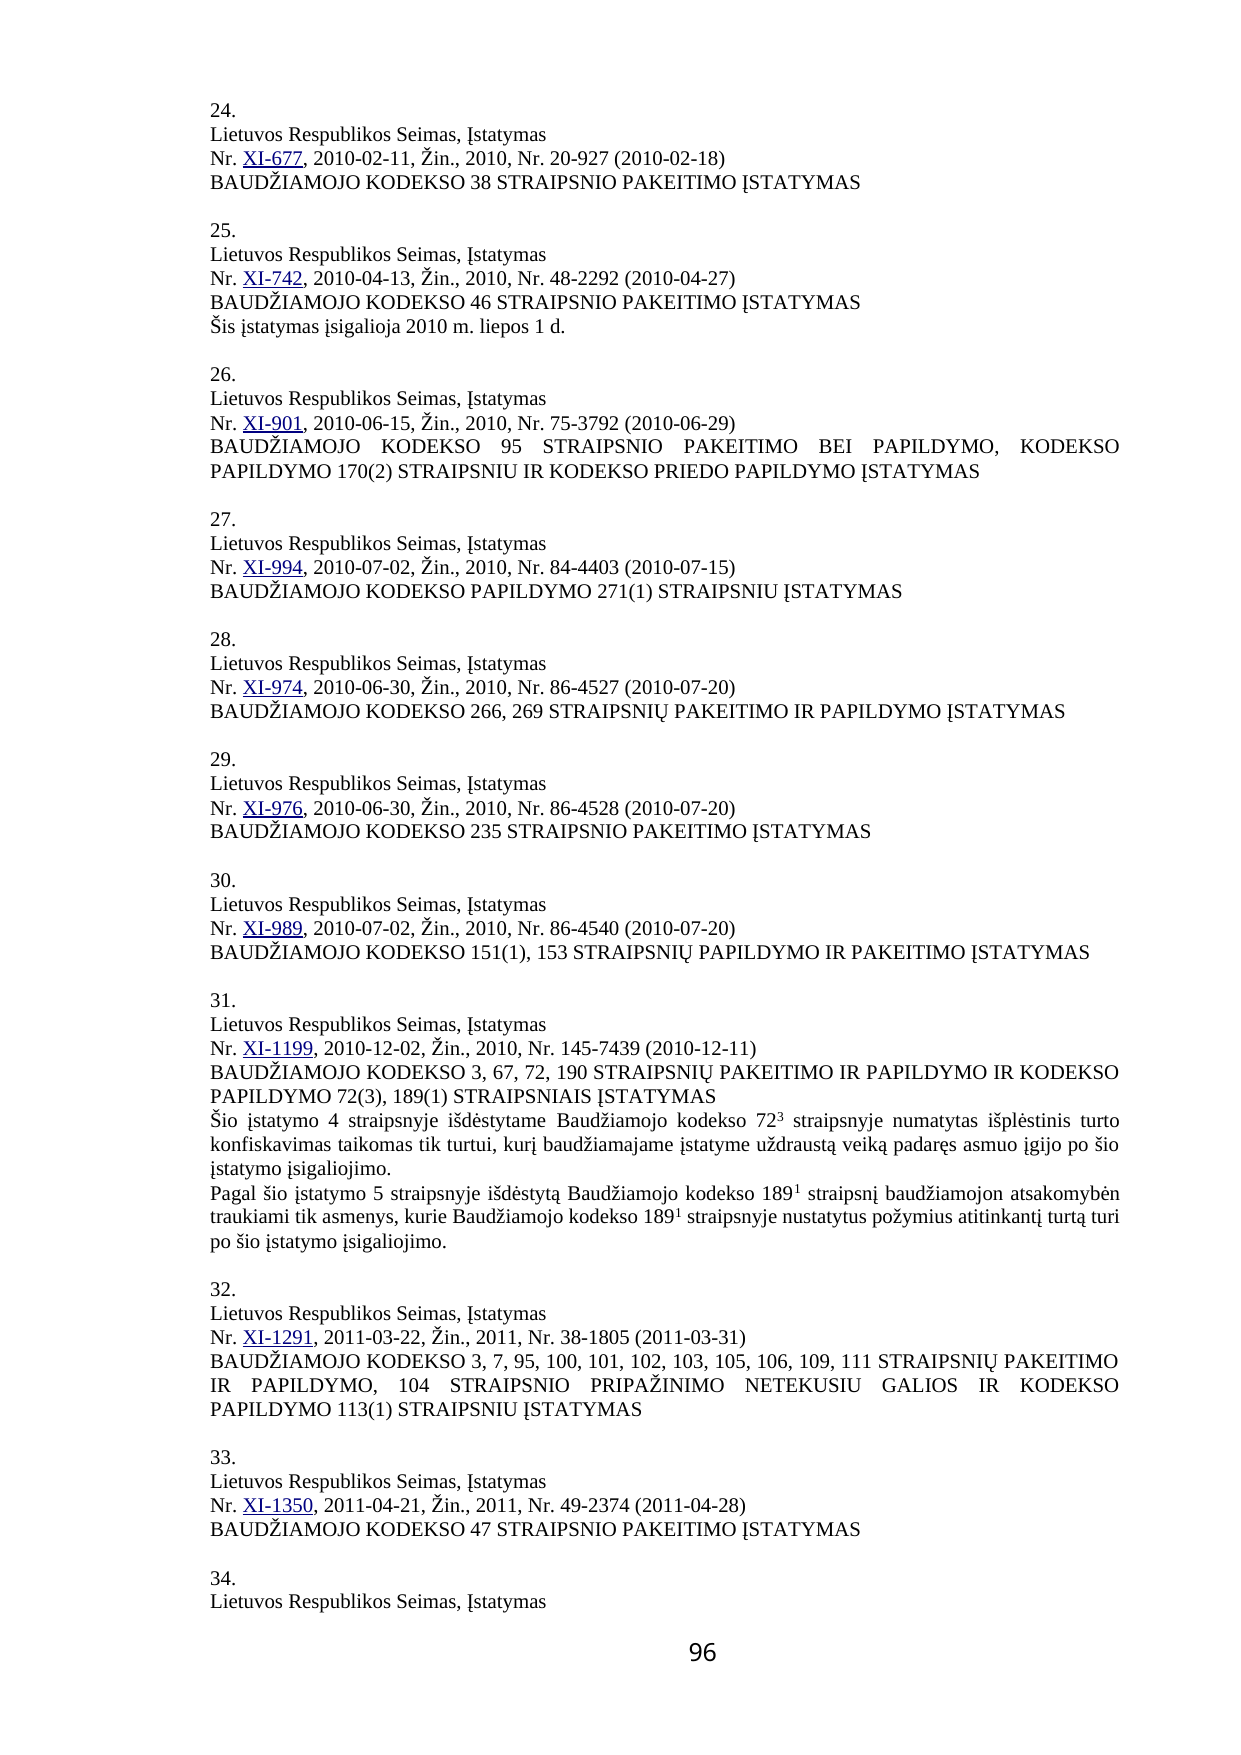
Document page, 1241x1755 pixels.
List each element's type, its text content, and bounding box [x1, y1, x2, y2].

text Nr. XI-742, 2010-04-13, Žin., 2010, Nr. 48-2292 (2010-04-27) [210, 266, 1120, 290]
text Šio įstatymo 4 straipsnyje išdėstytame Baudžiamojo kodekso 723 straipsnyje numatytas išplėstinis turto konfiskavimas taikomas tik turtui, kurį baudžiamajame įstatyme uždraustą veiką padaręs asmuo įgijo po šio įstatymo įsigaliojimo. [210, 1108, 1120, 1180]
text BAUDŽIAMOJO KODEKSO 47 STRAIPSNIO PAKEITIMO ĮSTATYMAS [210, 1517, 1120, 1541]
text Lietuvos Respublikos Seimas, Įstatymas [210, 771, 1120, 795]
text BAUDŽIAMOJO KODEKSO 95 STRAIPSNIO PAKEITIMO BEI PAPILDYMO, KODEKSO PAPILDYMO 170(2) STRAIPSNIU IR KODEKSO PRIEDO PAPILDYMO ĮSTATYMAS [210, 434, 1120, 483]
text Lietuvos Respublikos Seimas, Įstatymas [210, 122, 1120, 146]
text Lietuvos Respublikos Seimas, Įstatymas [210, 242, 1120, 266]
text 25. [210, 218, 1120, 242]
text Nr. XI-1291, 2011-03-22, Žin., 2011, Nr. 38-1805 (2011-03-31) [210, 1325, 1120, 1349]
text Lietuvos Respublikos Seimas, Įstatymas [210, 651, 1120, 675]
text 26. [210, 362, 1120, 386]
text 32. [210, 1277, 1120, 1301]
text 31. [210, 988, 1120, 1012]
text Nr. XI-1350, 2011-04-21, Žin., 2011, Nr. 49-2374 (2011-04-28) [210, 1493, 1120, 1517]
text Lietuvos Respublikos Seimas, Įstatymas [210, 386, 1120, 410]
text BAUDŽIAMOJO KODEKSO 266, 269 STRAIPSNIŲ PAKEITIMO IR PAPILDYMO ĮSTATYMAS [210, 699, 1120, 723]
text Nr. XI-1199, 2010-12-02, Žin., 2010, Nr. 145-7439 (2010-12-11) [210, 1036, 1120, 1060]
text Nr. XI-989, 2010-07-02, Žin., 2010, Nr. 86-4540 (2010-07-20) [210, 916, 1120, 940]
text BAUDŽIAMOJO KODEKSO 46 STRAIPSNIO PAKEITIMO ĮSTATYMAS [210, 290, 1120, 314]
text Pagal šio įstatymo 5 straipsnyje išdėstytą Baudžiamojo kodekso 1891 straipsnį baudžiamojon atsakomybėn traukiami tik asmenys, kurie Baudžiamojo kodekso 1891 straipsnyje nustatytus požymius atitinkantį turtą turi po šio įstatymo įsigaliojimo. [210, 1180, 1120, 1253]
text BAUDŽIAMOJO KODEKSO 3, 67, 72, 190 STRAIPSNIŲ PAKEITIMO IR PAPILDYMO IR KODEKSO PAPILDYMO 72(3), 189(1) STRAIPSNIAIS ĮSTATYMAS [210, 1060, 1120, 1108]
text Lietuvos Respublikos Seimas, Įstatymas [210, 1012, 1120, 1036]
text Nr. XI-994, 2010-07-02, Žin., 2010, Nr. 84-4403 (2010-07-15) [210, 555, 1120, 579]
text Nr. XI-976, 2010-06-30, Žin., 2010, Nr. 86-4528 (2010-07-20) [210, 795, 1120, 819]
text Lietuvos Respublikos Seimas, Įstatymas [210, 1469, 1120, 1493]
text Lietuvos Respublikos Seimas, Įstatymas [210, 1589, 1120, 1613]
text Nr. XI-677, 2010-02-11, Žin., 2010, Nr. 20-927 (2010-02-18) [210, 146, 1120, 170]
text Nr. XI-901, 2010-06-15, Žin., 2010, Nr. 75-3792 (2010-06-29) [210, 410, 1120, 434]
text 30. [210, 868, 1120, 892]
text BAUDŽIAMOJO KODEKSO 151(1), 153 STRAIPSNIŲ PAPILDYMO IR PAKEITIMO ĮSTATYMAS [210, 940, 1120, 964]
text 29. [210, 747, 1120, 771]
text Lietuvos Respublikos Seimas, Įstatymas [210, 531, 1120, 555]
text 34. [210, 1565, 1120, 1589]
text 28. [210, 627, 1120, 651]
text BAUDŽIAMOJO KODEKSO PAPILDYMO 271(1) STRAIPSNIU ĮSTATYMAS [210, 579, 1120, 603]
text Lietuvos Respublikos Seimas, Įstatymas [210, 1301, 1120, 1325]
text Lietuvos Respublikos Seimas, Įstatymas [210, 892, 1120, 916]
text 24. [210, 98, 1120, 122]
text Šis įstatymas įsigalioja 2010 m. liepos 1 d. [210, 314, 1120, 338]
text BAUDŽIAMOJO KODEKSO 38 STRAIPSNIO PAKEITIMO ĮSTATYMAS [210, 170, 1120, 194]
text BAUDŽIAMOJO KODEKSO 235 STRAIPSNIO PAKEITIMO ĮSTATYMAS [210, 819, 1120, 843]
text 33. [210, 1445, 1120, 1469]
text BAUDŽIAMOJO KODEKSO 3, 7, 95, 100, 101, 102, 103, 105, 106, 109, 111 STRAIPSNIŲ PAKEITIMO IR PAPILDYMO, 104 STRAIPSNIO PRIPAŽINIMO NETEKUSIU GALIOS IR KODEKSO PAPILDYMO 113(1) STRAIPSNIU ĮSTATYMAS [210, 1349, 1120, 1421]
text 27. [210, 507, 1120, 531]
text Nr. XI-974, 2010-06-30, Žin., 2010, Nr. 86-4527 (2010-07-20) [210, 675, 1120, 699]
